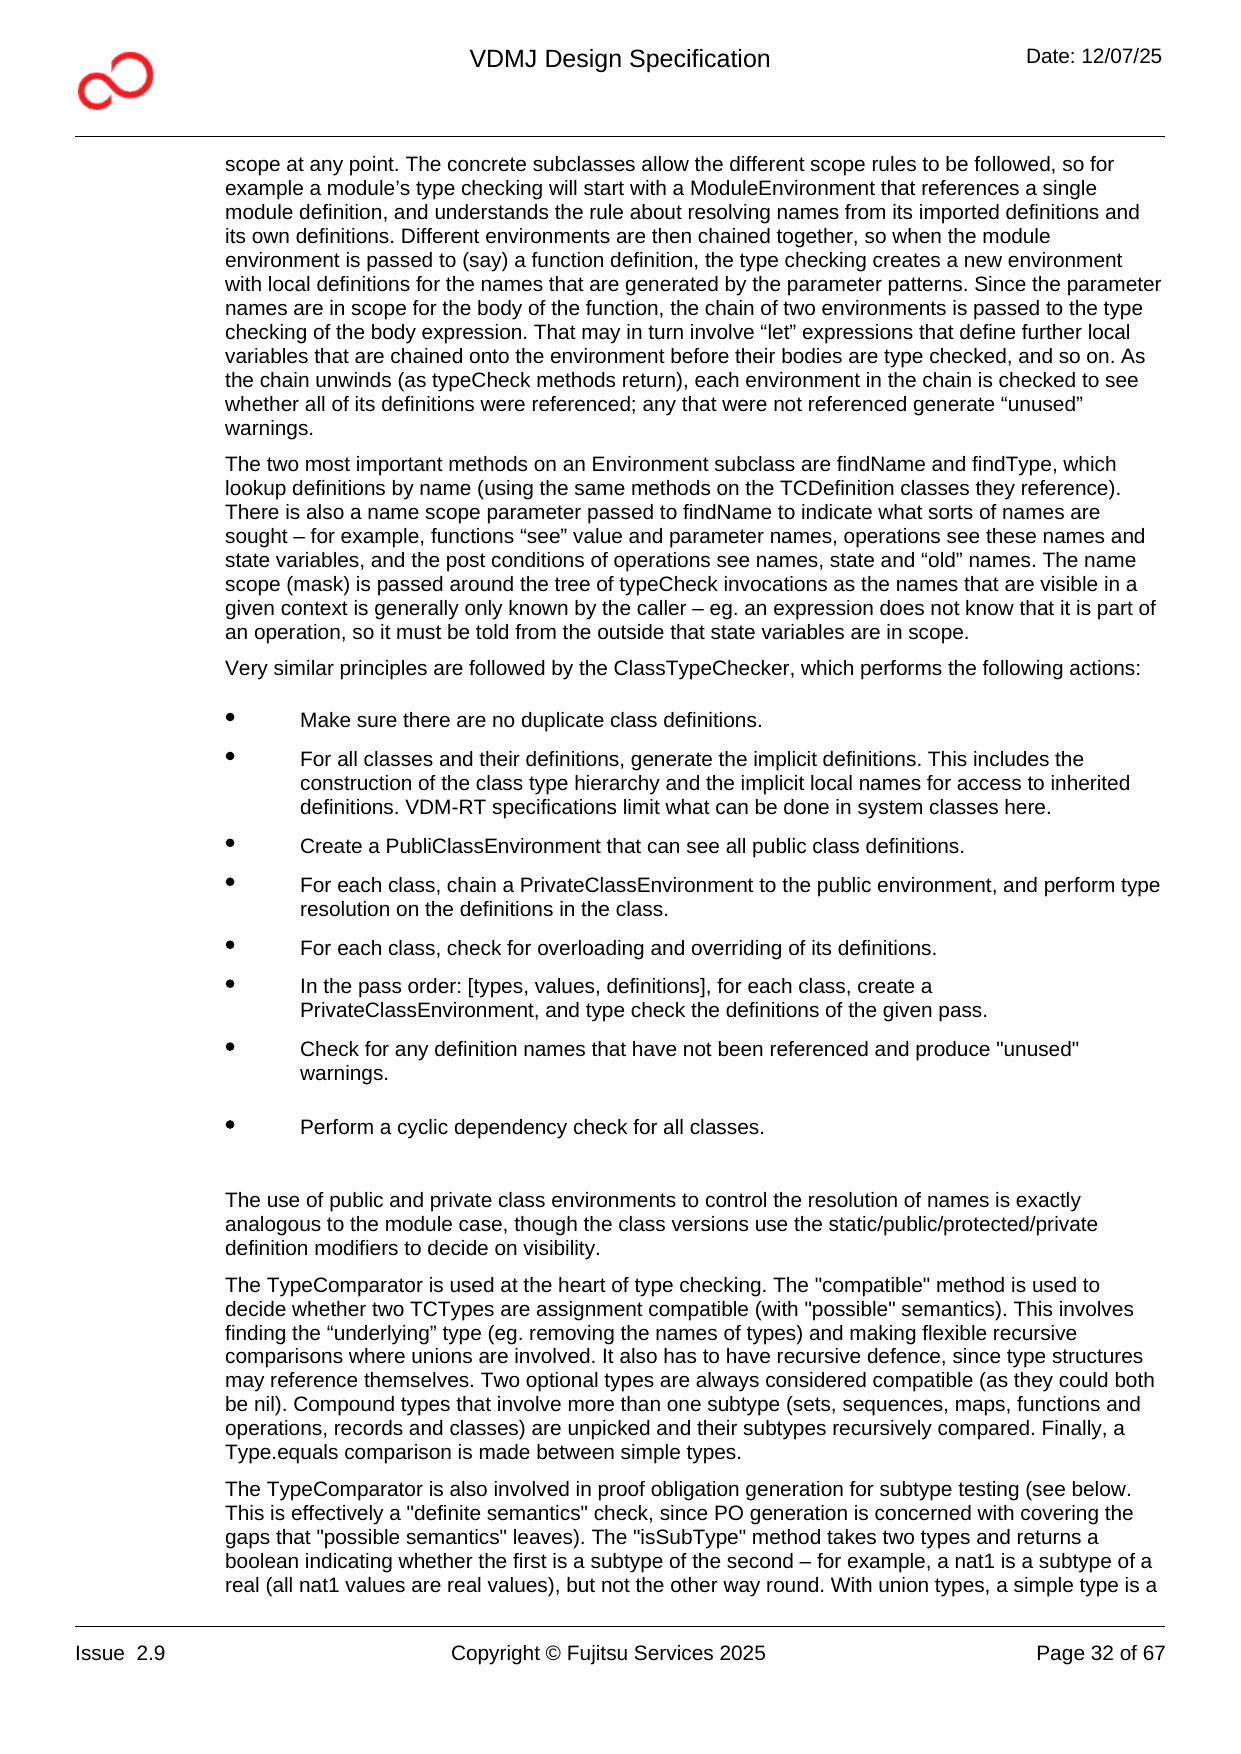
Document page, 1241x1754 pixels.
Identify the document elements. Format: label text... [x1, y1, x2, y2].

text Very similar principles are followed by the ClassTypeChecker, which performs the following actions: [225, 657, 1165, 681]
picture [78, 44, 153, 120]
list For all classes and their definitions, generate the implicit definitions. This includes the construction of the class type hierarchy and the implicit local names for access to inherited definitions. VDM-RT specifications limit what can be done in system classes here. [225, 747, 1165, 819]
text The TypeComparator is also involved in proof obligation generation for subtype testing (see below. This is effectively a "definite semantics" check, since PO generation is concerned with covering the gaps that "possible semantics" leaves). The "isSubType" method takes two types and returns a boolean indicating whether the first is a subtype of the second – for example, a nat1 is a subtype of a real (all nat1 values are real values), but not the other way round. With union types, a simple type is a [225, 1477, 1165, 1597]
list For each class, check for overloading and overriding of its definitions. [225, 936, 1165, 960]
text The two most important methods on an Environment subclass are findName and findType, which lookup definitions by name (using the same methods on the TCDefinition classes they reference). There is also a name scope parameter passed to findName to indicate what sorts of names are sought – for example, functions “see” value and parameter names, operations see these names and state variables, and the post conditions of operations see names, state and “old” names. The name scope (mask) is passed around the tree of typeCheck invocations as the names that are visible in a given context is generally only known by the caller – eg. an expression does not know that it is part of an operation, so it must be told from the outside that state variables are in scope. [225, 452, 1165, 644]
list Perform a cyclic dependency check for all classes. [225, 1116, 1165, 1139]
list Check for any definition names that have not been referenced and produce "unused" warnings. [225, 1038, 1165, 1086]
list Make sure there are no duplicate class definitions. [225, 708, 1165, 732]
list Create a PubliClassEnvironment that can see all public class definitions. [225, 834, 1165, 858]
text scope at any point. The concrete subclasses allow the different scope rules to be followed, so for example a module’s type checking will start with a ModuleEnvironment that references a single module definition, and understands the rule about resolving names from its imported definitions and its own definitions. Different environments are then chained together, so when the module environment is passed to (say) a function definition, the type checking creates a new environment with local definitions for the names that are generated by the parameter patterns. Since the parameter names are in scope for the body of the function, the chain of two environments is passed to the type checking of the body expression. That may in turn involve “let” expressions that define further local variables that are chained onto the environment before their bodies are type checked, and so on. As the chain unwinds (as typeCheck methods return), each environment in the chain is checked to see whether all of its definitions were referenced; any that were not referenced generate “unused” warnings. [225, 152, 1165, 440]
text The use of public and private class environments to control the resolution of names is exactly analogous to the module case, though the class versions use the static/public/protected/private definition modifiers to decide on visibility. [225, 1188, 1165, 1260]
text The TypeComparator is used at the heart of type checking. The "compatible" method is used to decide whether two TCTypes are assignment compatible (with "possible" semantics). This involves finding the “underlying” type (eg. removing the names of types) and making flexible recursive comparisons where unions are involved. It also has to have recursive defence, since type structures may reference themselves. Two optional types are always considered compatible (as they could both be nil). Compound types that involve more than one subtype (sets, sequences, maps, functions and operations, records and classes) are unpicked and their subtypes recursively compared. Finally, a Type.equals comparison is made between simple types. [225, 1273, 1165, 1464]
list In the pass order: [types, values, definitions], for each class, create a PrivateClassEnvironment, and type check the definitions of the given pass. [225, 975, 1165, 1023]
list For each class, chain a PrivateClassEnvironment to the public environment, and perform type resolution on the definitions in the class. [225, 873, 1165, 921]
